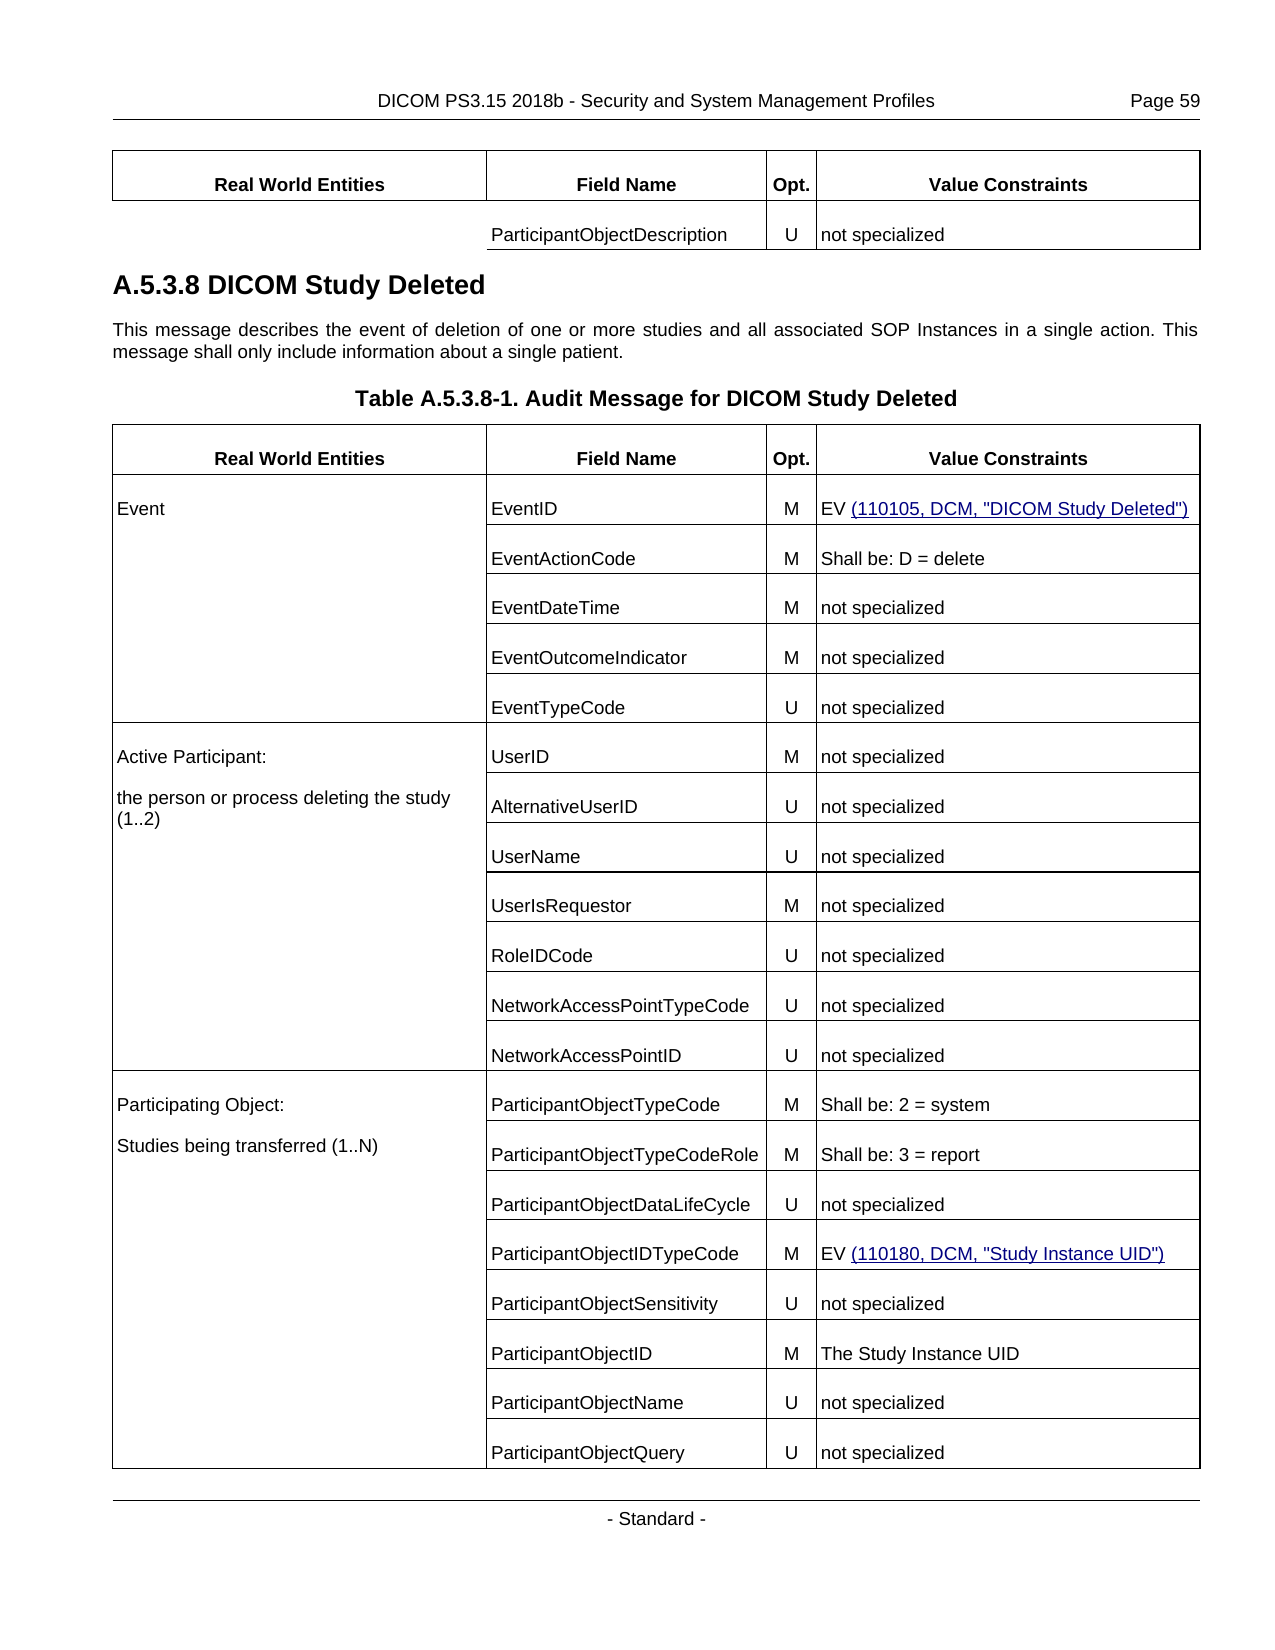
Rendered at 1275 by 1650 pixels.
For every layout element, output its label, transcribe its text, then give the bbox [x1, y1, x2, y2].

table_header Value Constraints [817, 425, 1199, 474]
table_cell U [767, 1369, 816, 1418]
table_header Opt. [767, 151, 816, 200]
table_cell NetworkAccessPointID [487, 1021, 766, 1070]
table_cell M [767, 525, 816, 573]
table_header Real World Entities [113, 425, 486, 474]
text Table A.5.3.8-1. Audit Message for DICOM Study Deleted [112, 385, 1200, 411]
table_cell ParticipantObjectQuery [487, 1419, 766, 1468]
table_cell U [767, 972, 816, 1020]
table_cell M [767, 574, 816, 623]
table_header Field Name [487, 425, 766, 474]
table_header Field Name [487, 151, 766, 200]
table_cell AlternativeUserID [487, 773, 766, 822]
table_cell U [767, 1021, 816, 1070]
table_cell ParticipantObjectTypeCodeRole [487, 1121, 766, 1169]
table_cell not specialized [817, 873, 1199, 921]
table_cell EventOutcomeIndicator [487, 624, 766, 673]
table_cell Shall be: 2 = system [817, 1071, 1199, 1120]
table_cell U [767, 922, 816, 971]
table_cell U [767, 1171, 816, 1219]
table_cell not specialized [817, 674, 1199, 722]
table_cell not specialized [817, 1021, 1199, 1070]
table_cell M [767, 1320, 816, 1368]
table_cell M [767, 1220, 816, 1269]
table_cell U [767, 674, 816, 722]
table_cell RoleIDCode [487, 922, 766, 971]
table_cell M [767, 1071, 816, 1120]
table_cell U [767, 773, 816, 822]
table_header Real World Entities [113, 151, 486, 200]
table_cell ParticipantObjectID [487, 1320, 766, 1368]
table_cell Event [113, 475, 486, 722]
table_cell not specialized [817, 723, 1199, 772]
table_cell U [767, 1270, 816, 1318]
table_cell not specialized [817, 1270, 1199, 1318]
table_cell not specialized [817, 823, 1199, 871]
table_header Opt. [767, 425, 816, 474]
table_cell EV (110180, DCM, "Study Instance UID") [817, 1220, 1199, 1269]
table_cell ParticipantObjectSensitivity [487, 1270, 766, 1318]
table_cell EventDateTime [487, 574, 766, 623]
table_cell NetworkAccessPointTypeCode [487, 972, 766, 1020]
table_cell not specialized [817, 1369, 1199, 1418]
table_cell not specialized [817, 574, 1199, 623]
table_cell not specialized [817, 972, 1199, 1020]
table_header Value Constraints [817, 151, 1199, 200]
table_cell EventTypeCode [487, 674, 766, 722]
table_cell Active Participant: the person or process deleting the study (1..2) [113, 723, 486, 1070]
table_cell ParticipantObjectTypeCode [487, 1071, 766, 1120]
table_cell EventID [487, 475, 766, 523]
table_cell not specialized [817, 773, 1199, 822]
table_cell not specialized [817, 922, 1199, 971]
table_cell UserName [487, 823, 766, 871]
table_cell Shall be: 3 = report [817, 1121, 1199, 1169]
table_cell The Study Instance UID [817, 1320, 1199, 1368]
table_cell M [767, 475, 816, 523]
table_cell ParticipantObjectName [487, 1369, 766, 1418]
table_cell ParticipantObjectDescription [487, 201, 766, 249]
text This message describes the event of deletion of one or more studies and all associated SOP Instances in a single action. This message shall only include information about a single patient. [112, 319, 1200, 362]
table_cell U [767, 1419, 816, 1468]
table_cell M [767, 873, 816, 921]
table_cell not specialized [817, 1419, 1199, 1468]
table_cell M [767, 1121, 816, 1169]
table_cell ParticipantObjectDataLifeCycle [487, 1171, 766, 1219]
table_cell M [767, 624, 816, 673]
table_cell M [767, 723, 816, 772]
table_cell U [767, 823, 816, 871]
table_cell UserID [487, 723, 766, 772]
table_cell not specialized [817, 201, 1199, 249]
text A.5.3.8 DICOM Study Deleted [112, 269, 1200, 300]
table_cell U [767, 201, 816, 249]
table_cell Participating Object: Studies being transferred (1..N) [113, 1071, 486, 1468]
table_cell UserIsRequestor [487, 873, 766, 921]
table_cell EventActionCode [487, 525, 766, 573]
table_cell EV (110105, DCM, "DICOM Study Deleted") [817, 475, 1199, 523]
table_cell Shall be: D = delete [817, 525, 1199, 573]
table_cell ParticipantObjectIDTypeCode [487, 1220, 766, 1269]
table_cell not specialized [817, 624, 1199, 673]
table_cell not specialized [817, 1171, 1199, 1219]
